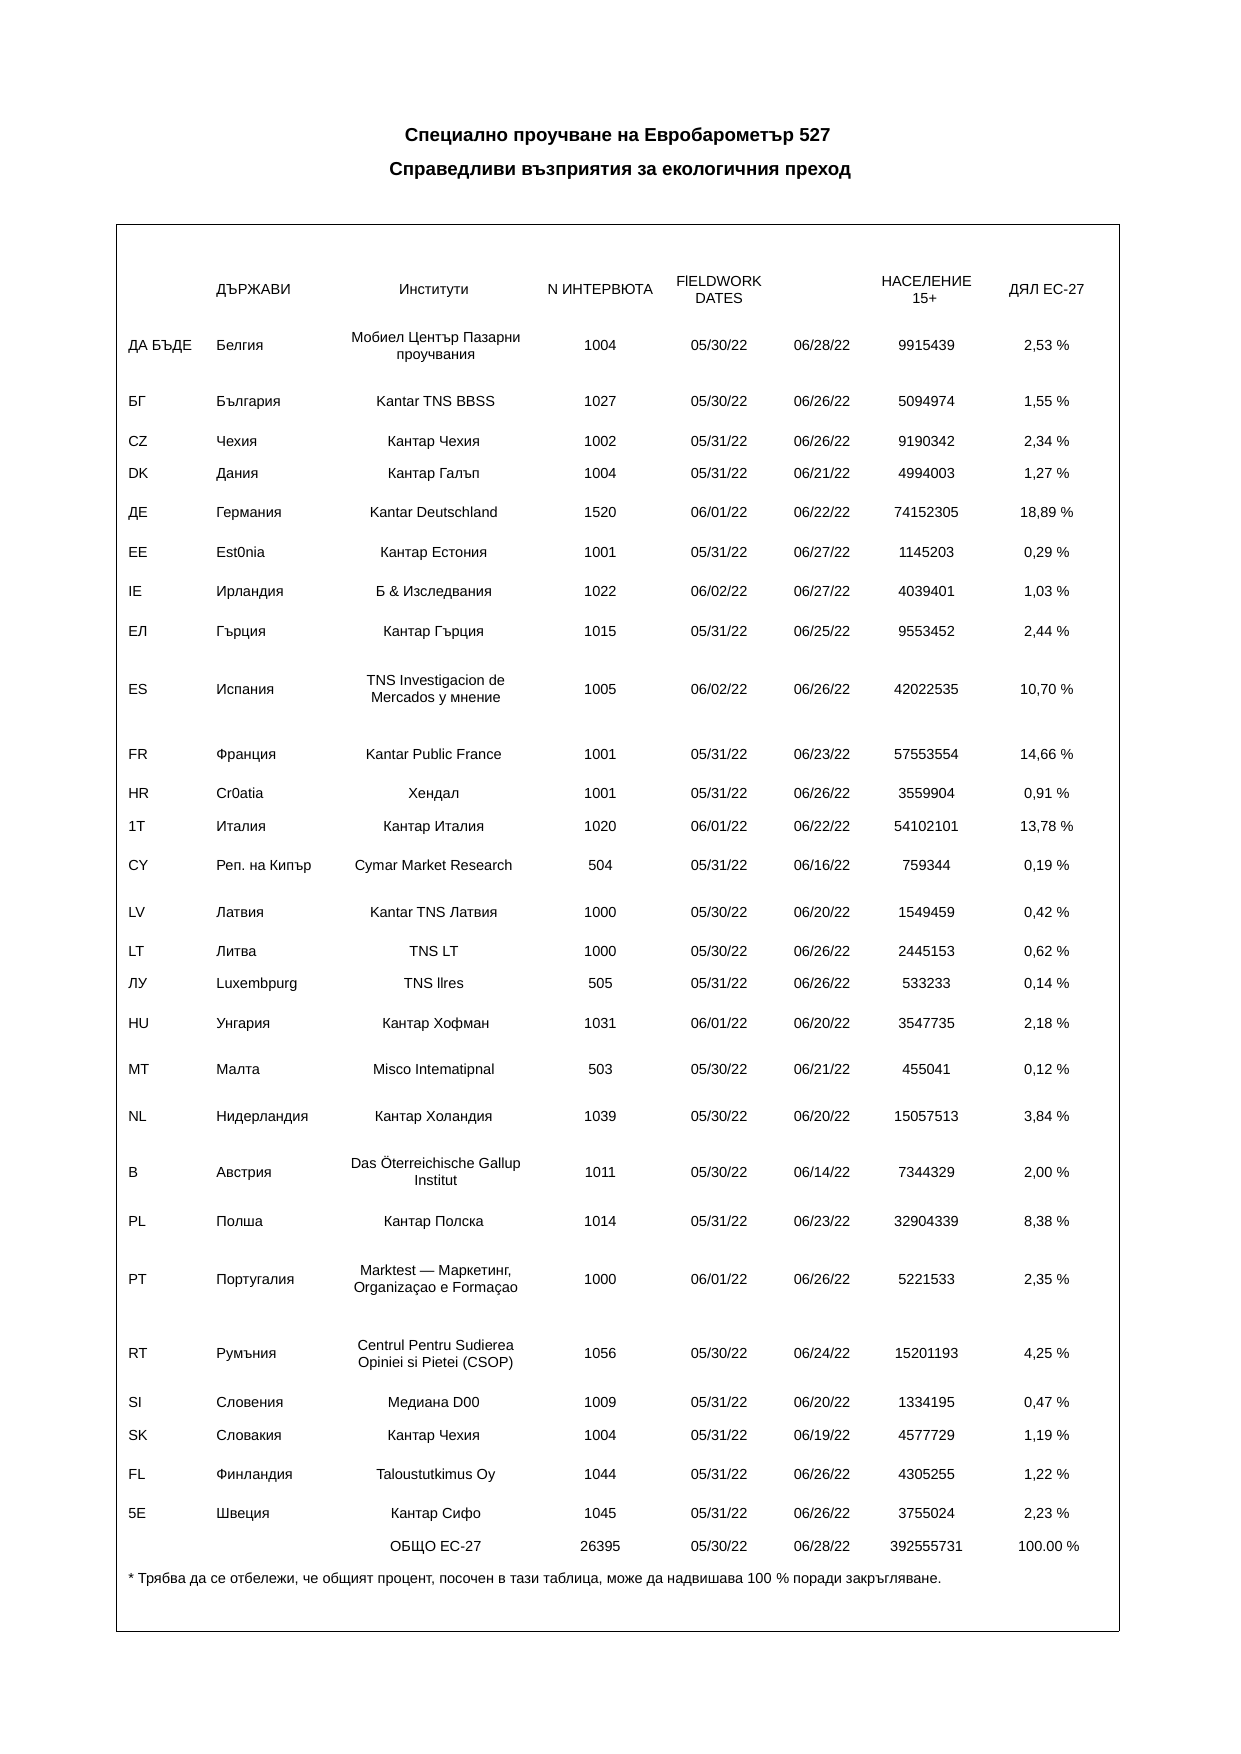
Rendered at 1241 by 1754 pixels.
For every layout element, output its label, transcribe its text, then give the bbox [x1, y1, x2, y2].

table_cell 1520 [540, 489, 660, 536]
table_cell 54102101 [866, 810, 987, 842]
table_cell 1044 [540, 1451, 660, 1497]
table_cell Luxembpurg [213, 968, 331, 1000]
table_cell Полша [213, 1204, 331, 1237]
table_cell 26/06/22 [778, 424, 866, 457]
table_cell 10,70 % [987, 647, 1110, 731]
table_cell 1015 [540, 615, 660, 647]
table_cell IE [125, 568, 213, 614]
table_cell 1020 [540, 810, 660, 842]
table_header НАСЕЛЕНИЕ 15+ [866, 266, 987, 313]
table_cell 20/06/22 [778, 889, 866, 935]
table_cell 23/06/22 [778, 1204, 866, 1237]
table_cell SK [125, 1418, 213, 1451]
table_cell EE [125, 536, 213, 568]
table_cell 533233 [866, 968, 987, 1000]
table_cell 26/06/22 [778, 777, 866, 810]
table_cell 1334195 [866, 1386, 987, 1418]
table_cell 31/05/22 [660, 424, 778, 457]
table_cell 26/06/22 [778, 935, 866, 967]
table_cell ЕЛ [125, 615, 213, 647]
table_cell 01/06/22 [660, 489, 778, 536]
table_cell TNS Investigacion de Mercados y мнение [331, 647, 540, 731]
table_cell Ирландия [213, 568, 331, 614]
table_cell 02/06/22 [660, 647, 778, 731]
table_cell Португалия [213, 1237, 331, 1321]
table_cell Кантар Естония [331, 536, 540, 568]
table_cell 1014 [540, 1204, 660, 1237]
table_cell 1005 [540, 647, 660, 731]
table_cell DK [125, 457, 213, 489]
table_cell 31/05/22 [660, 842, 778, 888]
table_cell Унгария [213, 1000, 331, 1046]
table_cell 1001 [540, 777, 660, 810]
table_cell 0,14 % [987, 968, 1110, 1000]
table_cell Реп. на Кипър [213, 842, 331, 888]
table_cell 100,00 % [987, 1530, 1110, 1562]
table_cell 2,18 % [987, 1000, 1110, 1046]
table_cell Kantar Public France [331, 731, 540, 777]
table_cell 31/05/22 [660, 731, 778, 777]
table_cell 1,55 % [987, 378, 1110, 424]
table_header ДЯЛ ЕС-27 [987, 266, 1110, 313]
table_cell 1004 [540, 313, 660, 378]
table_cell 1004 [540, 457, 660, 489]
table_cell 5221533 [866, 1237, 987, 1321]
table_cell 4,25 % [987, 1321, 1110, 1386]
table_cell Kantar Deutschland [331, 489, 540, 536]
table_cell [213, 1530, 331, 1562]
table_cell Кантар Хофман [331, 1000, 540, 1046]
table_cell 1001 [540, 731, 660, 777]
table_cell Словения [213, 1386, 331, 1418]
table_cell 31/05/22 [660, 1204, 778, 1237]
table_cell CZ [125, 424, 213, 457]
table_cell 1,22 % [987, 1451, 1110, 1497]
table_cell 0,29 % [987, 536, 1110, 568]
table_cell 1027 [540, 378, 660, 424]
table_cell 31/05/22 [660, 1386, 778, 1418]
table_cell 30/05/22 [660, 1530, 778, 1562]
table_cell Австрия [213, 1139, 331, 1204]
table_cell 30/05/22 [660, 1093, 778, 1139]
table_cell 1009 [540, 1386, 660, 1418]
table_cell PL [125, 1204, 213, 1237]
table_cell 26/06/22 [778, 647, 866, 731]
table_cell 26/06/22 [778, 1451, 866, 1497]
table_cell 20/06/22 [778, 1000, 866, 1046]
table_cell 15201193 [866, 1321, 987, 1386]
table_cell 1056 [540, 1321, 660, 1386]
table_cell 4039401 [866, 568, 987, 614]
table_cell Белгия [213, 313, 331, 378]
table_cell Кантар Полска [331, 1204, 540, 1237]
table_cell 1002 [540, 424, 660, 457]
table_cell Малта [213, 1046, 331, 1093]
table_cell 7344329 [866, 1139, 987, 1204]
table_cell 1000 [540, 889, 660, 935]
table_cell 2,35 % [987, 1237, 1110, 1321]
table_cell Кантар Италия [331, 810, 540, 842]
table_cell 1031 [540, 1000, 660, 1046]
table_cell 31/05/22 [660, 536, 778, 568]
table_cell Медиана D00 [331, 1386, 540, 1418]
table_header Институти [331, 266, 540, 313]
table_cell 01/06/22 [660, 1237, 778, 1321]
table_cell 1549459 [866, 889, 987, 935]
table_cell 2,34 % [987, 424, 1110, 457]
table_cell Германия [213, 489, 331, 536]
table_cell SI [125, 1386, 213, 1418]
table_cell 4994003 [866, 457, 987, 489]
table_cell 0,42 % [987, 889, 1110, 935]
table_cell 21/06/22 [778, 457, 866, 489]
table_cell Кантар Чехия [331, 424, 540, 457]
table_cell Taloustutkimus Oy [331, 1451, 540, 1497]
table_header [778, 266, 866, 313]
table_cell TNS llres [331, 968, 540, 1000]
table_cell Кантар Холандия [331, 1093, 540, 1139]
table_cell NL [125, 1093, 213, 1139]
table_cell 505 [540, 968, 660, 1000]
table_cell 26/06/22 [778, 1237, 866, 1321]
table_cell 57553554 [866, 731, 987, 777]
table_cell 0,12 % [987, 1046, 1110, 1093]
table_cell 30/05/22 [660, 1321, 778, 1386]
table_cell 1011 [540, 1139, 660, 1204]
table_cell 31/05/22 [660, 777, 778, 810]
table_header [125, 266, 213, 313]
table_cell 18,89 % [987, 489, 1110, 536]
table_cell 31/05/22 [660, 615, 778, 647]
table_cell 1000 [540, 1237, 660, 1321]
table_cell 30/05/22 [660, 935, 778, 967]
table_cell 504 [540, 842, 660, 888]
table_cell [125, 1530, 213, 1562]
table_cell 9553452 [866, 615, 987, 647]
table_cell 01/06/22 [660, 810, 778, 842]
table_cell PT [125, 1237, 213, 1321]
table_cell RT [125, 1321, 213, 1386]
table_cell 24/06/22 [778, 1321, 866, 1386]
table_cell 1000 [540, 935, 660, 967]
table_cell Румъния [213, 1321, 331, 1386]
table_cell 16/06/22 [778, 842, 866, 888]
table_cell 74152305 [866, 489, 987, 536]
table_cell Нидерландия [213, 1093, 331, 1139]
table_cell 02/06/22 [660, 568, 778, 614]
table_cell ОБЩО ЕС-27 [331, 1530, 540, 1562]
table_cell 1T [125, 810, 213, 842]
table_cell Швеция [213, 1497, 331, 1529]
table_cell CY [125, 842, 213, 888]
table_cell 14/06/22 [778, 1139, 866, 1204]
table_cell 26/06/22 [778, 1497, 866, 1529]
table_cell 759344 [866, 842, 987, 888]
table_cell Misco Intematipnal [331, 1046, 540, 1093]
table_cell 2,53 % [987, 313, 1110, 378]
table_cell 31/05/22 [660, 1418, 778, 1451]
table_cell 1001 [540, 536, 660, 568]
table_cell 22/06/22 [778, 489, 866, 536]
table_cell 01/06/22 [660, 1000, 778, 1046]
table_cell TNS LT [331, 935, 540, 967]
table_cell 15057513 [866, 1093, 987, 1139]
table_cell 5094974 [866, 378, 987, 424]
table_cell Кантар Чехия [331, 1418, 540, 1451]
table_cell Marktest — Маркетинг, Organizaçao e Formaçao [331, 1237, 540, 1321]
table_cell 9915439 [866, 313, 987, 378]
table_cell 30/05/22 [660, 889, 778, 935]
table_cell 455041 [866, 1046, 987, 1093]
table_cell Cymar Market Research [331, 842, 540, 888]
table_cell 503 [540, 1046, 660, 1093]
table_cell 2,23 % [987, 1497, 1110, 1529]
table_cell Das Öterreichische Gallup Institut [331, 1139, 540, 1204]
table_cell Est0nia [213, 536, 331, 568]
table_cell 1,19 % [987, 1418, 1110, 1451]
table_cell 4577729 [866, 1418, 987, 1451]
table_cell 1004 [540, 1418, 660, 1451]
table_cell 1039 [540, 1093, 660, 1139]
table_cell 23/06/22 [778, 731, 866, 777]
table_cell Франция [213, 731, 331, 777]
table_cell 9190342 [866, 424, 987, 457]
table_cell 42022535 [866, 647, 987, 731]
table_cell Б & Изследвания [331, 568, 540, 614]
table_header ДЪРЖАВИ [213, 266, 331, 313]
table_cell 27/06/22 [778, 568, 866, 614]
table_cell 2,00 % [987, 1139, 1110, 1204]
table_cell Хендал [331, 777, 540, 810]
table_cell Испания [213, 647, 331, 731]
table_cell 27/06/22 [778, 536, 866, 568]
table_cell 13,78 % [987, 810, 1110, 842]
table_cell LV [125, 889, 213, 935]
table_cell 28/06/22 [778, 313, 866, 378]
table_cell Cr0atia [213, 777, 331, 810]
table_cell Словакия [213, 1418, 331, 1451]
table_cell 0,91 % [987, 777, 1110, 810]
table_cell България [213, 378, 331, 424]
table_cell 31/05/22 [660, 1497, 778, 1529]
table_cell ДЕ [125, 489, 213, 536]
table_header N ИНТЕРВЮТА [540, 266, 660, 313]
table_cell 3,84 % [987, 1093, 1110, 1139]
table_cell 30/05/22 [660, 1046, 778, 1093]
table_cell 0,19 % [987, 842, 1110, 888]
table_cell LT [125, 935, 213, 967]
table_cell FL [125, 1451, 213, 1497]
table_cell 31/05/22 [660, 968, 778, 1000]
table_cell 1145203 [866, 536, 987, 568]
table_cell MT [125, 1046, 213, 1093]
table_cell ЛУ [125, 968, 213, 1000]
table_cell Centrul Pentru Sudierea Opiniei si Pietei (CSOP) [331, 1321, 540, 1386]
table_cell Литва [213, 935, 331, 967]
table_cell БГ [125, 378, 213, 424]
table_cell В [125, 1139, 213, 1204]
table_cell 5E [125, 1497, 213, 1529]
table_cell 0,62 % [987, 935, 1110, 967]
table_cell 21/06/22 [778, 1046, 866, 1093]
table_cell Kantar TNS Латвия [331, 889, 540, 935]
table_cell ES [125, 647, 213, 731]
table_cell 28/06/22 [778, 1530, 866, 1562]
table_cell Дания [213, 457, 331, 489]
table_cell 0,47 % [987, 1386, 1110, 1418]
table_cell Италия [213, 810, 331, 842]
table_cell ДА БЪДЕ [125, 313, 213, 378]
table_cell 26395 [540, 1530, 660, 1562]
table_cell 30/05/22 [660, 1139, 778, 1204]
table_cell 31/05/22 [660, 1451, 778, 1497]
table_cell 25/06/22 [778, 615, 866, 647]
table_cell 1,03 % [987, 568, 1110, 614]
table_cell 392555731 [866, 1530, 987, 1562]
table_cell 20/06/22 [778, 1386, 866, 1418]
table_cell 14,66 % [987, 731, 1110, 777]
table_cell 26/06/22 [778, 378, 866, 424]
table_cell 32904339 [866, 1204, 987, 1237]
table_cell HR [125, 777, 213, 810]
table_cell 30/05/22 [660, 378, 778, 424]
table_cell Кантар Гърция [331, 615, 540, 647]
table_cell Кантар Галъп [331, 457, 540, 489]
table_cell 20/06/22 [778, 1093, 866, 1139]
table_cell 2445153 [866, 935, 987, 967]
table_cell FR [125, 731, 213, 777]
table_cell 8,38 % [987, 1204, 1110, 1237]
table_header FlELDWORK DATES [660, 266, 778, 313]
table_cell Гърция [213, 615, 331, 647]
table_cell 30/05/22 [660, 313, 778, 378]
table_cell Мобиел Център Пазарни проучвания [331, 313, 540, 378]
table_cell 19/06/22 [778, 1418, 866, 1451]
table_cell 26/06/22 [778, 968, 866, 1000]
table_cell Латвия [213, 889, 331, 935]
table_cell 1045 [540, 1497, 660, 1529]
table_cell Кантар Сифо [331, 1497, 540, 1529]
table_cell 1022 [540, 568, 660, 614]
table_cell 2,44 % [987, 615, 1110, 647]
table_cell * Трябва да се отбележи, че общият процент, посочен в тази таблица, може да надвишава 100 % поради закръгляване. [125, 1562, 1110, 1594]
table_cell HU [125, 1000, 213, 1046]
table_cell 3547735 [866, 1000, 987, 1046]
table_cell Kantar TNS BBSS [331, 378, 540, 424]
table_cell 31/05/22 [660, 457, 778, 489]
table_cell 1,27 % [987, 457, 1110, 489]
table_cell Чехия [213, 424, 331, 457]
table_cell 4305255 [866, 1451, 987, 1497]
table_cell 3755024 [866, 1497, 987, 1529]
table_cell Финландия [213, 1451, 331, 1497]
table_cell 3559904 [866, 777, 987, 810]
table_cell 22/06/22 [778, 810, 866, 842]
